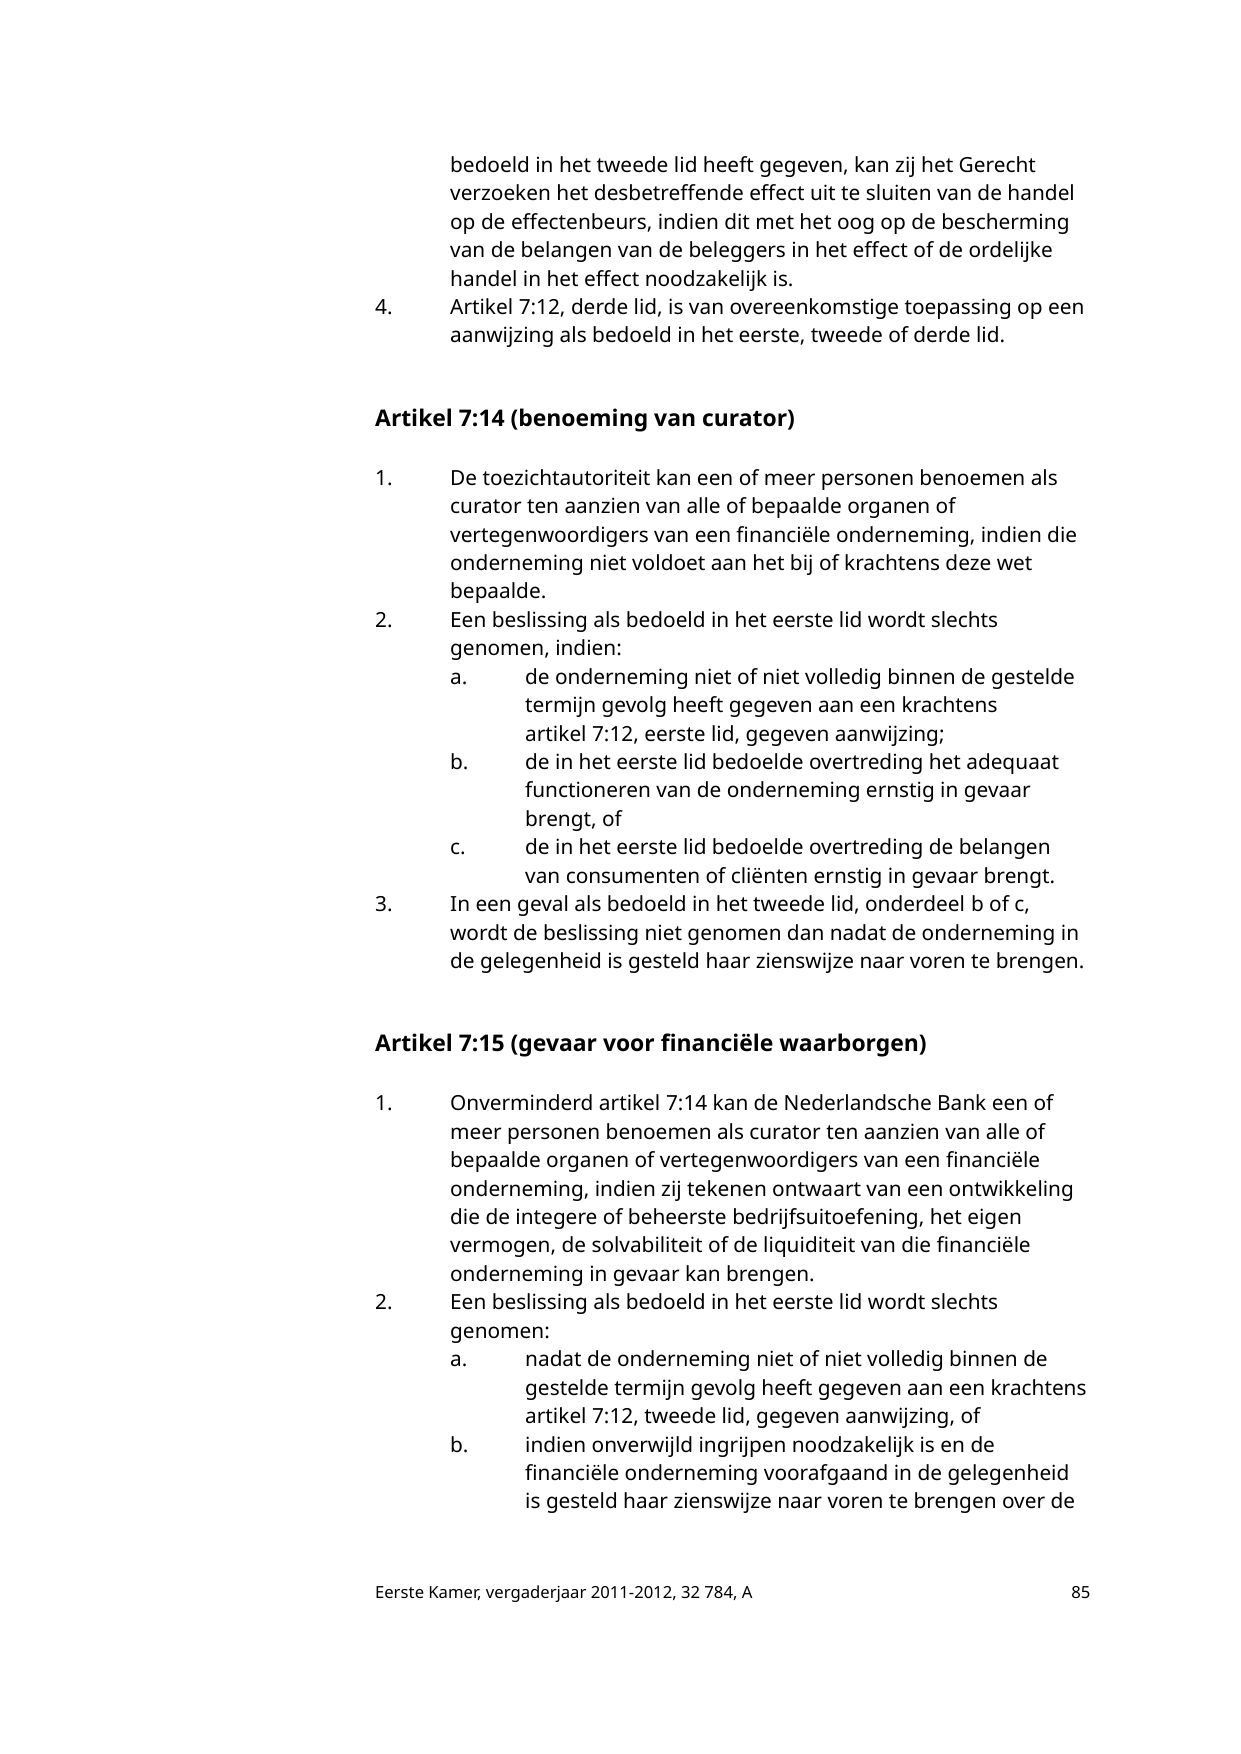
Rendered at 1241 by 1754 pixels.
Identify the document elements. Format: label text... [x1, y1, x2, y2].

list de onderneming niet of niet volledig binnen de gestelde termijn gevolg heeft gegeven aan een krachtens artikel 7:12, eerste lid, gegeven aanwijzing; [450, 662, 1090, 747]
subtitle Artikel 7:14 (benoeming van curator) [375, 402, 1090, 433]
list bedoeld in het tweede lid heeft gegeven, kan zij het Gerecht verzoeken het desbetreffende effect uit te sluiten van de handel op de effectenbeurs, indien dit met het oog op de bescherming van de belangen van de beleggers in het effect of de ordelijke handel in het effect noodzakelijk is. [375, 150, 1090, 292]
list nadat de onderneming niet of niet volledig binnen de gestelde termijn gevolg heeft gegeven aan een krachtens artikel 7:12, tweede lid, gegeven aanwijzing, of [450, 1344, 1090, 1430]
subtitle Artikel 7:15 (gevaar voor financiële waarborgen) [375, 1027, 1090, 1058]
list de in het eerste lid bedoelde overtreding de belangen van consumenten of cliënten ernstig in gevaar brengt. [450, 832, 1090, 889]
list Een beslissing als bedoeld in het eerste lid wordt slechts genomen, indien: [375, 605, 1090, 662]
list Een beslissing als bedoeld in het eerste lid wordt slechts genomen: [375, 1287, 1090, 1344]
list indien onverwijld ingrijpen noodzakelijk is en de financiële onderneming voorafgaand in de gelegenheid is gesteld haar zienswijze naar voren te brengen over de [450, 1430, 1090, 1515]
list In een geval als bedoeld in het tweede lid, onderdeel b of c, wordt de beslissing niet genomen dan nadat de onderneming in de gelegenheid is gesteld haar zienswijze naar voren te brengen. [375, 889, 1090, 975]
list De toezichtautoriteit kan een of meer personen benoemen als curator ten aanzien van alle of bepaalde organen of vertegenwoordigers van een financiële onderneming, indien die onderneming niet voldoet aan het bij of krachtens deze wet bepaalde. [375, 463, 1090, 605]
list de in het eerste lid bedoelde overtreding het adequaat functioneren van de onderneming ernstig in gevaar brengt, of [450, 747, 1090, 832]
list Onverminderd artikel 7:14 kan de Nederlandsche Bank een of meer personen benoemen als curator ten aanzien van alle of bepaalde organen of vertegenwoordigers van een financiële onderneming, indien zij tekenen ontwaart van een ontwikkeling die de integere of beheerste bedrijfsuitoefening, het eigen vermogen, de solvabiliteit of de liquiditeit van die financiële onderneming in gevaar kan brengen. [375, 1088, 1090, 1287]
list Artikel 7:12, derde lid, is van overeenkomstige toepassing op een aanwijzing als bedoeld in het eerste, tweede of derde lid. [375, 292, 1090, 349]
